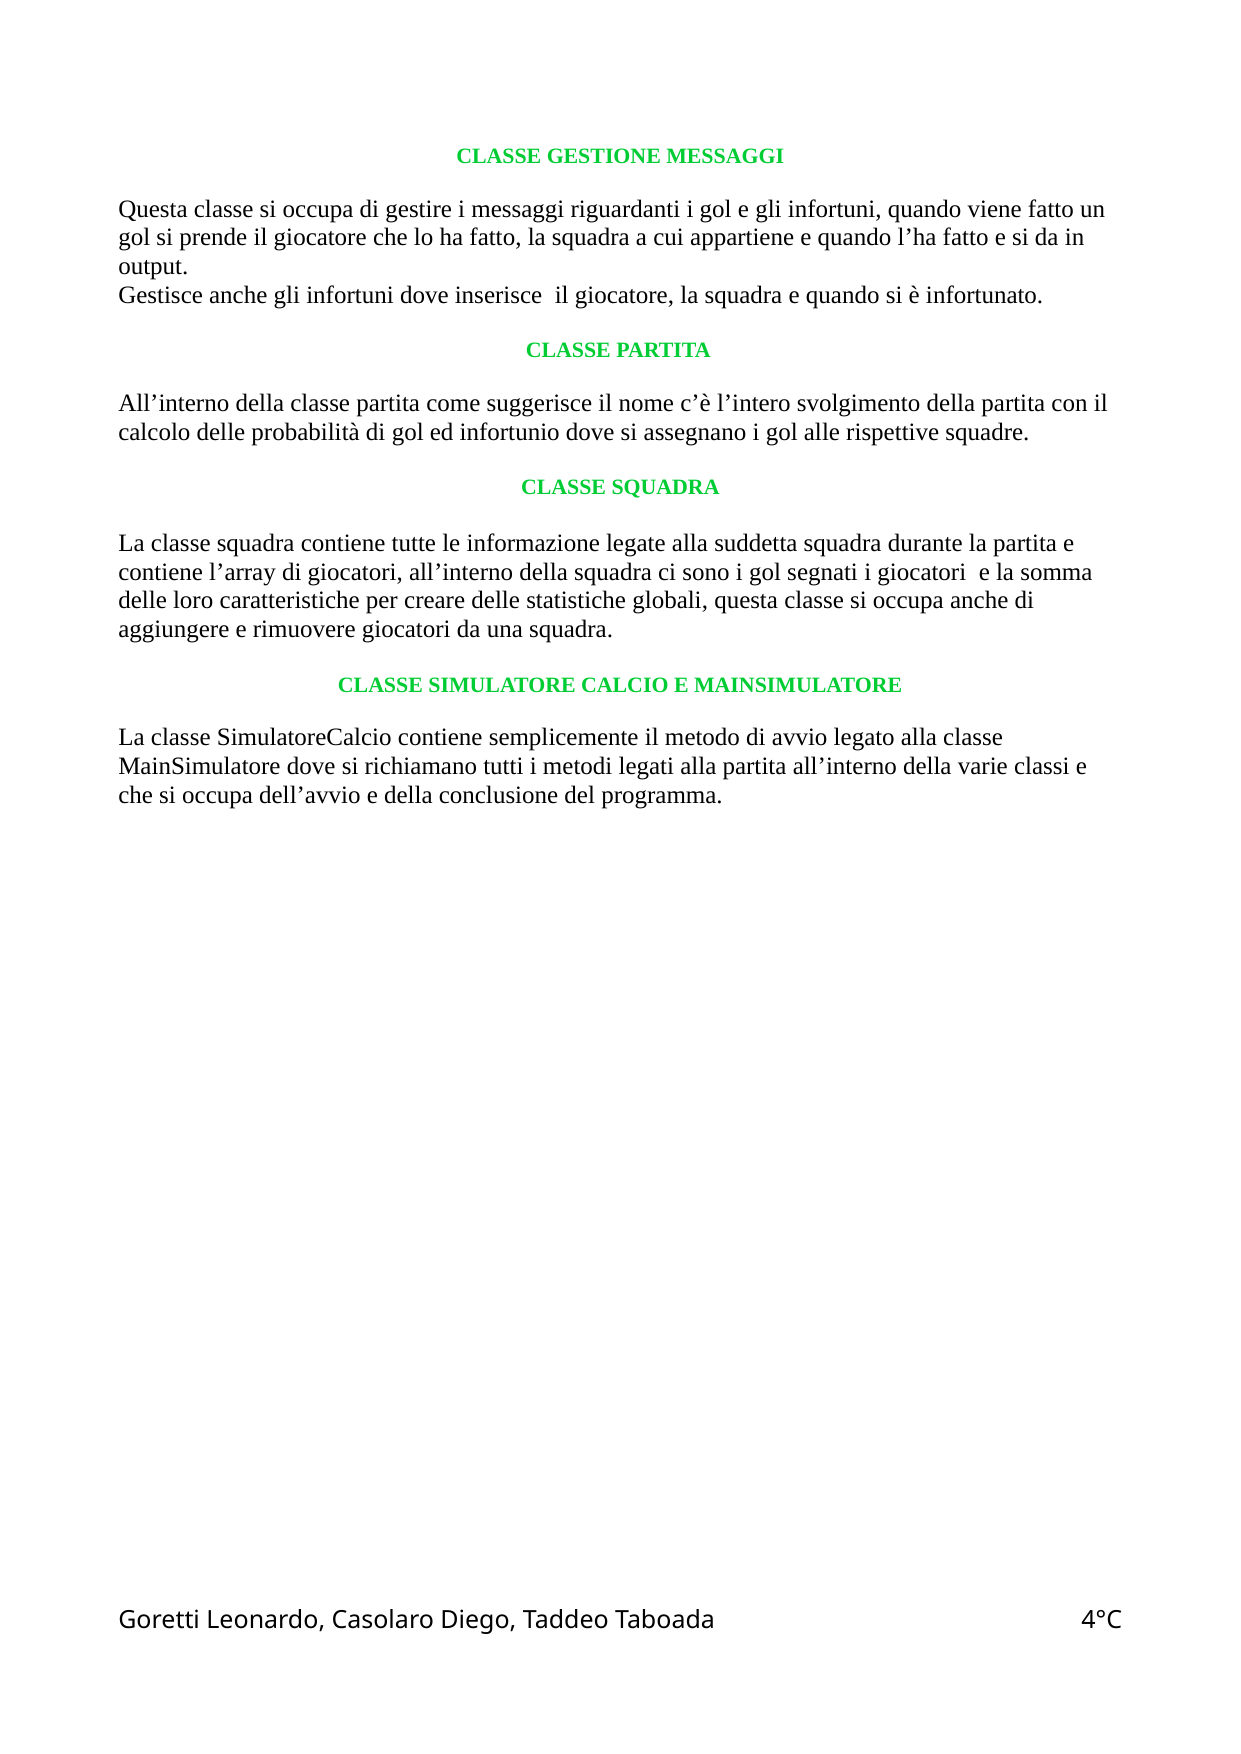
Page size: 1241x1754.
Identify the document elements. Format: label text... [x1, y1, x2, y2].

text La classe SimulatoreCalcio contiene semplicemente il metodo di avvio legato alla classe MainSimulatore dove si richiamano tutti i metodi legati alla partita all’interno della varie classi e che si occupa dell’avvio e della conclusione del programma. [118, 722, 1122, 808]
text CLASSE GESTIONE MESSAGGI [118, 143, 1122, 168]
text All’interno della classe partita come suggerisce il nome c’è l’intero svolgimento della partita con il calcolo delle probabilità di gol ed infortunio dove si assegnano i gol alle rispettive squadre. [118, 388, 1122, 445]
text CLASSE SIMULATORE CALCIO E MAINSIMULATORE [118, 672, 1122, 697]
text Questa classe si occupa di gestire i messaggi riguardanti i gol e gli infortuni, quando viene fatto un gol si prende il giocatore che lo ha fatto, la squadra a cui appartiene e quando l’ha fatto e si da in output. [118, 194, 1122, 280]
text CLASSE SQUADRA [118, 474, 1122, 499]
text La classe squadra contiene tutte le informazione legate alla suddetta squadra durante la partita e contiene l’array di giocatori, all’interno della squadra ci sono i gol segnati i giocatori e la somma delle loro caratteristiche per creare delle statistiche globali, questa classe si occupa anche di aggiungere e rimuovere giocatori da una squadra. [118, 528, 1122, 643]
text Gestisce anche gli infortuni dove inserisce il giocatore, la squadra e quando si è infortunato. [118, 280, 1122, 309]
text CLASSE PARTITA [118, 337, 1122, 363]
